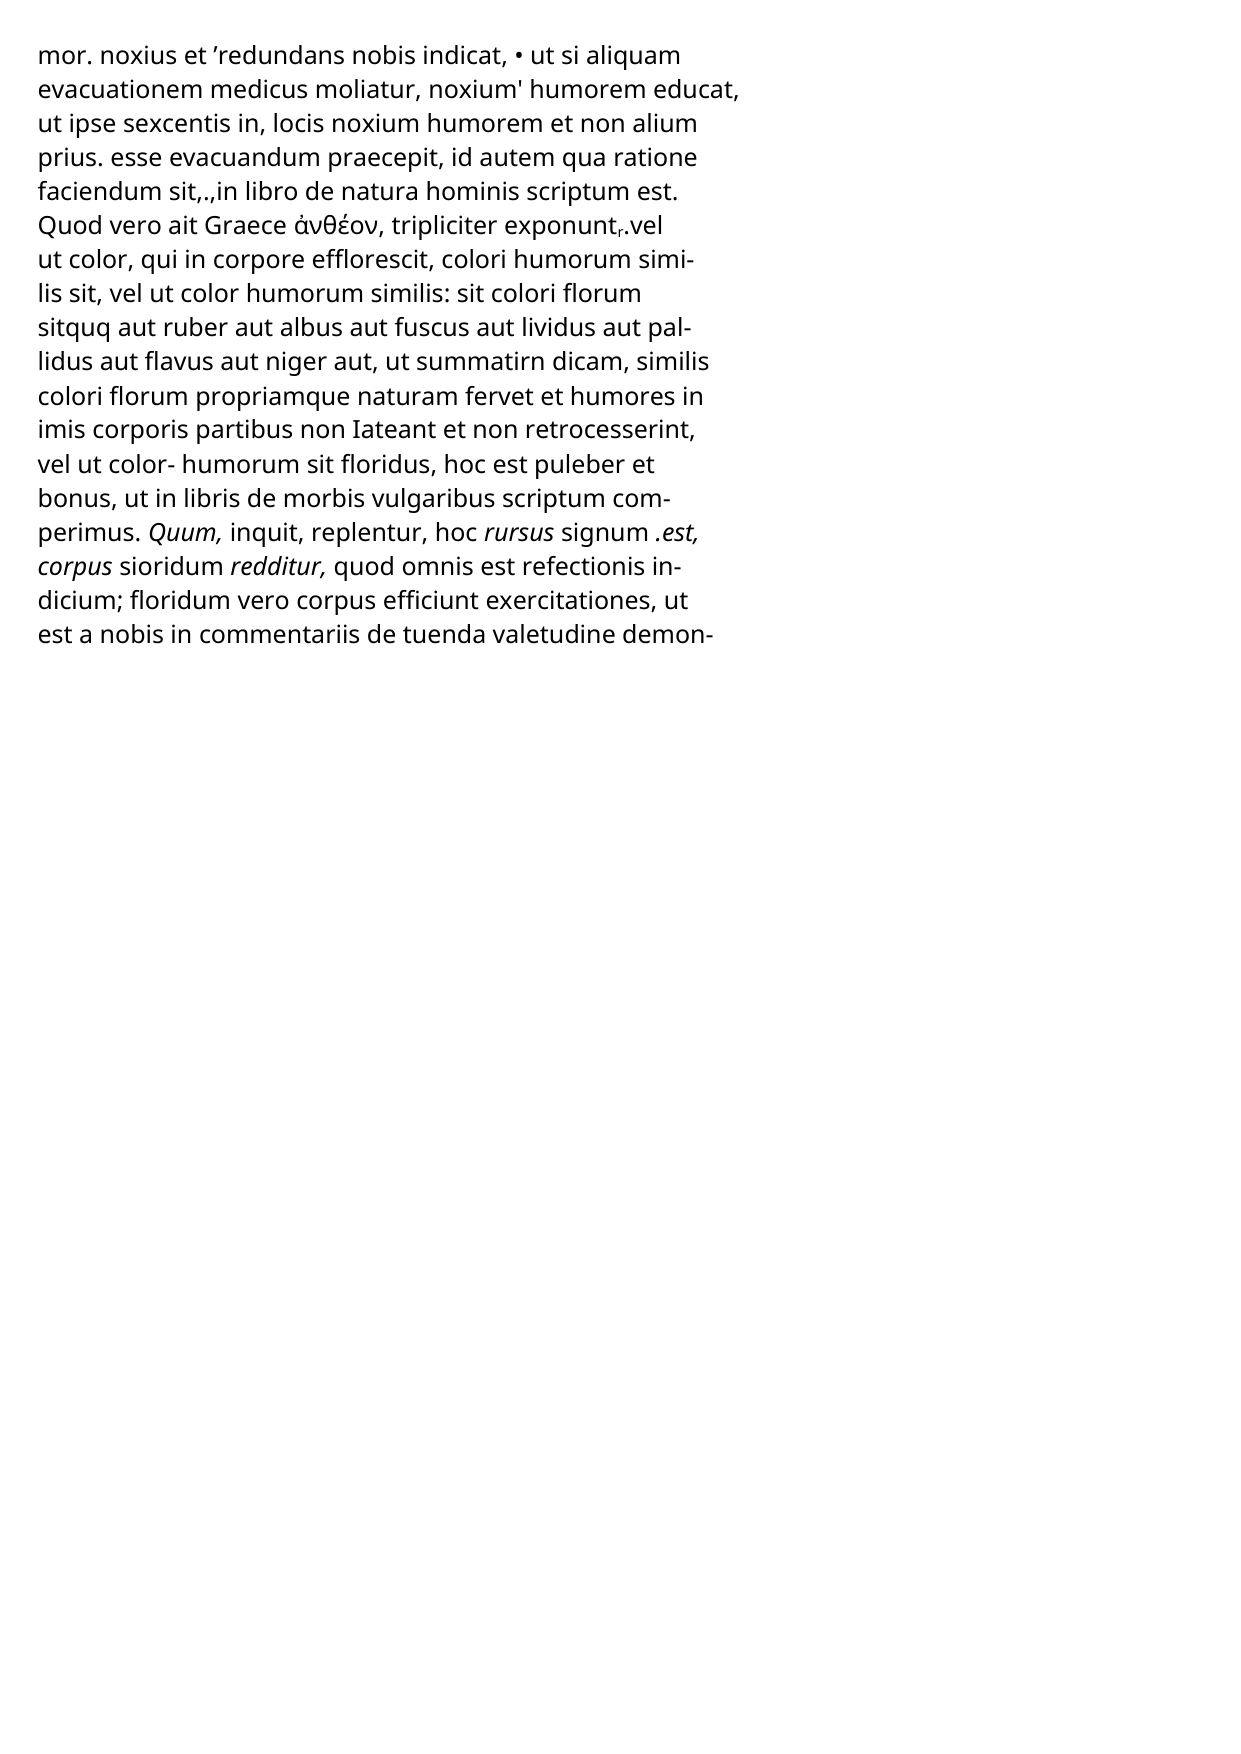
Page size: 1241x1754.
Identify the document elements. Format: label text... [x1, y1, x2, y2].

text mor. noxius et ’redundans nobis indicat, • ut si aliquam evacuationem medicus moliatur, noxium' humorem educat, ut ipse sexcentis in, locis noxium humorem et non alium prius. esse evacuandum praecepit, id autem qua ratione faciendum sit,.,in libro de natura hominis scriptum est. Quod vero ait Graece ἀνθέον, tripliciter exponuntr.vel ut color, qui in corpore efflorescit, colori humorum simi- lis sit, vel ut color humorum similis: sit colori florum sitquq aut ruber aut albus aut fuscus aut lividus aut pal- lidus aut flavus aut niger aut, ut summatirn dicam, similis colori florum propriamque naturam fervet et humores in imis corporis partibus non Iateant et non retrocesserint, vel ut color- humorum sit floridus, hoc est puleber et bonus, ut in libris de morbis vulgaribus scriptum com- perimus. Quum, inquit, replentur, hoc rursus signum .est, corpus sioridum redditur, quod omnis est refectionis in- dicium; floridum vero corpus efficiunt exercitationes, ut est a nobis in commentariis de tuenda valetudine demon- [37, 37, 1203, 651]
